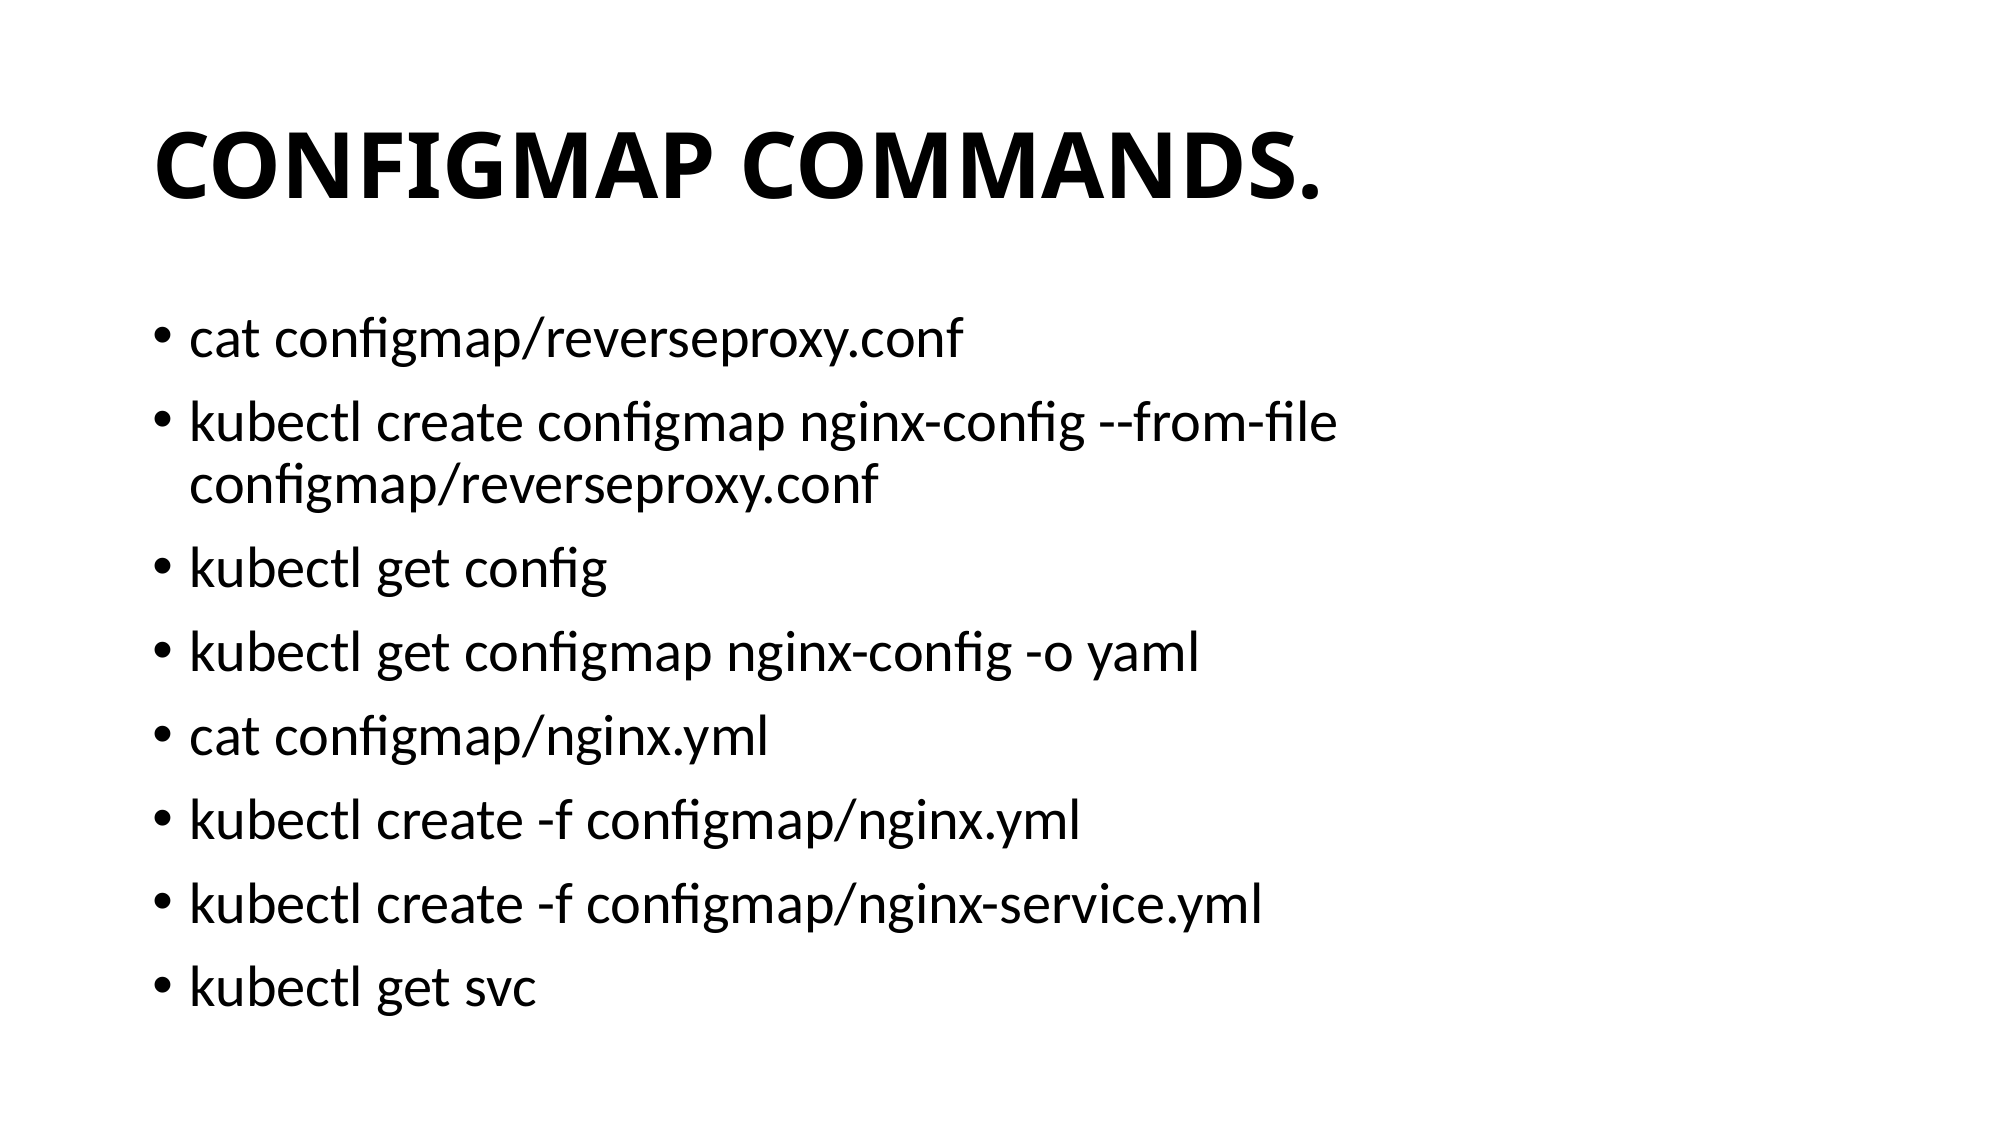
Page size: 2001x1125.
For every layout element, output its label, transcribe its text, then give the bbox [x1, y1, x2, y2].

list cat configmap/reverseproxy.conf kubectl create configmap nginx-config --from-file configmap/reverseproxy.conf kubectl get config kubectl get configmap nginx-config -o yaml cat configmap/nginx.yml kubectl create -f configmap/nginx.yml kubectl create -f configmap/nginx-service.yml kubectl get svc [137, 299, 1863, 1014]
title CONFIGMAP COMMANDS. [137, 59, 1863, 278]
